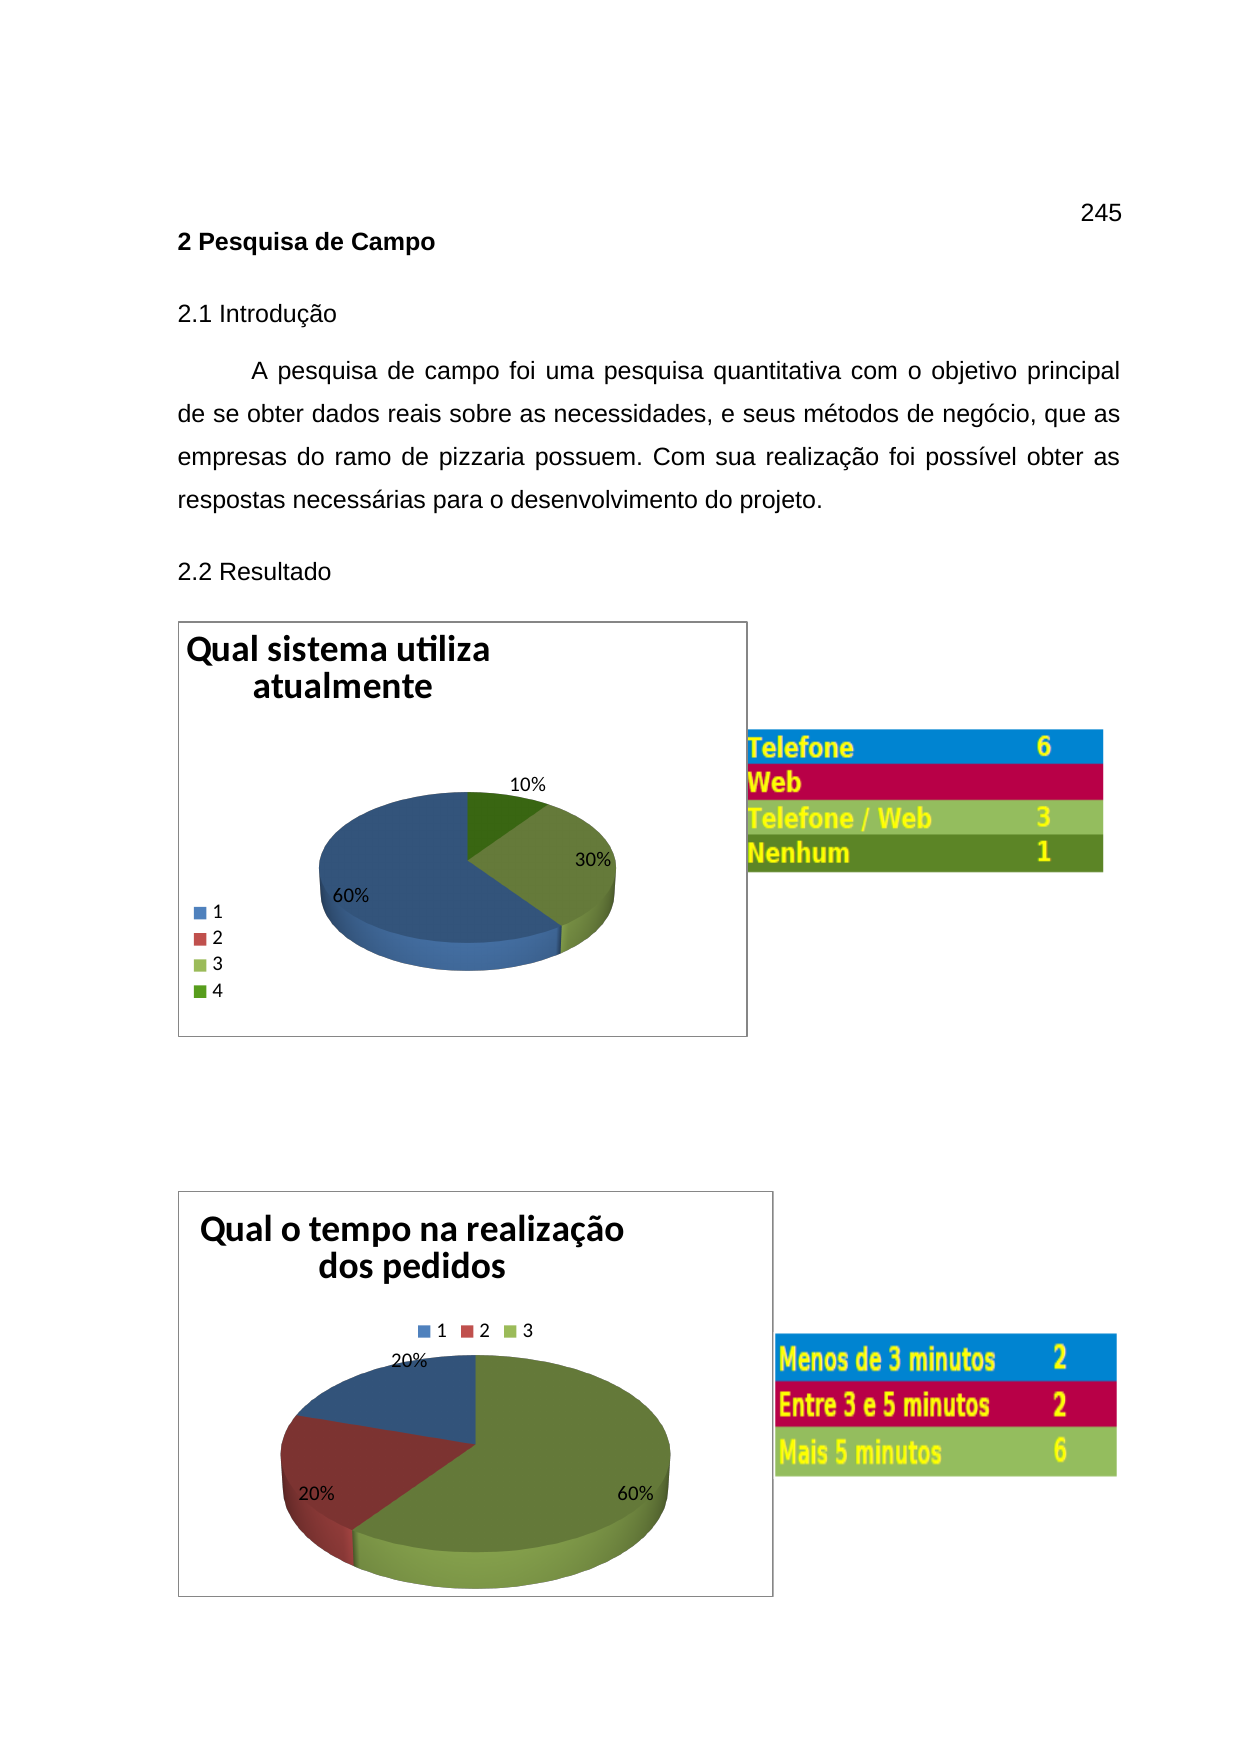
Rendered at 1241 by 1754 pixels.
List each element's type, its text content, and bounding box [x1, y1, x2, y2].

picture [748, 728, 1107, 874]
text 2.2 Resultado [177, 557, 1122, 586]
text 2.1 Introdução [177, 299, 1122, 327]
subtitle 2 Pesquisa de Campo [140, 227, 1122, 256]
list A pesquisa de campo foi uma pesquisa quantitativa com o objetivo principal de se obter dados reais sobre as necessidades, e seus métodos de negócio, que as empresas do ramo de pizzaria possuem. Com sua realização foi possível obter as respostas necessárias para o desenvolvimento do projeto. [140, 356, 1122, 514]
picture [773, 1332, 1118, 1479]
